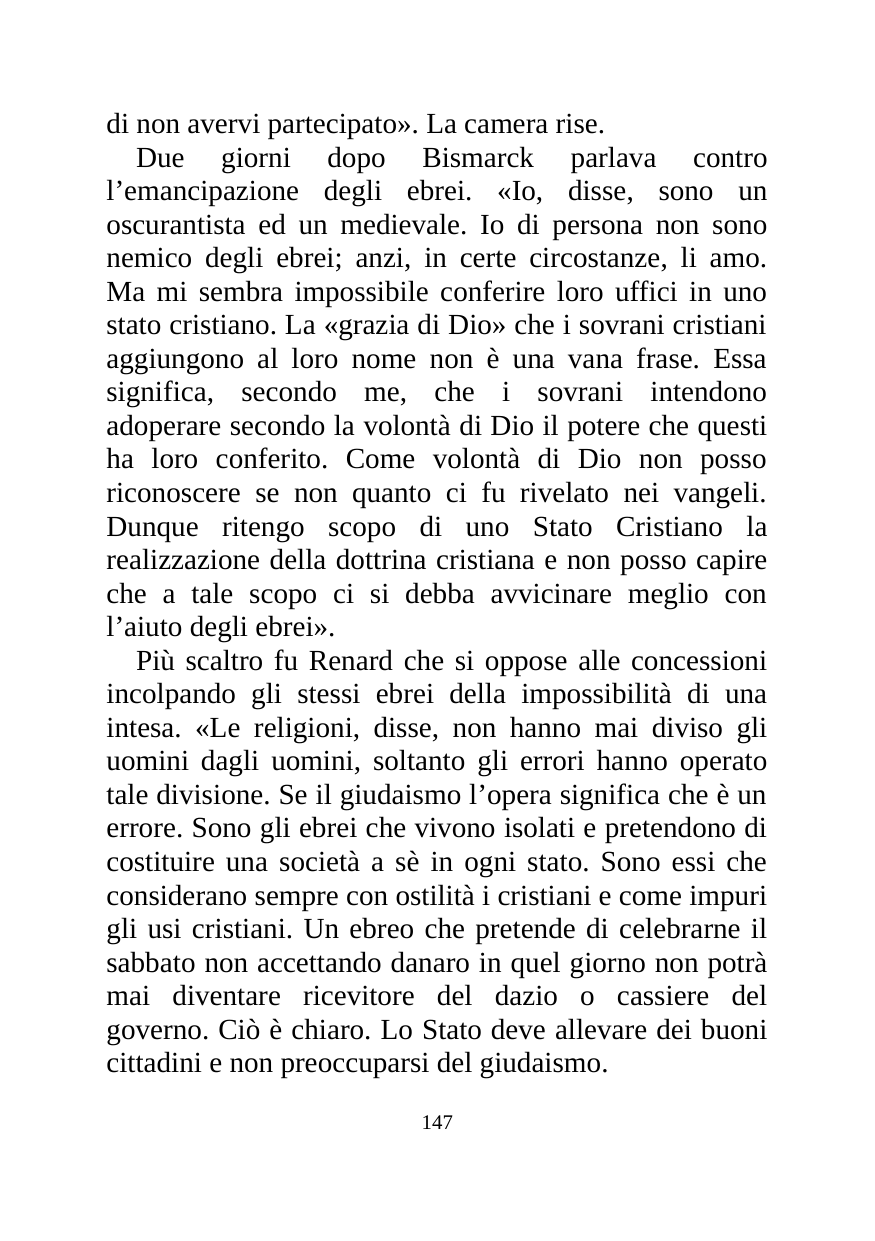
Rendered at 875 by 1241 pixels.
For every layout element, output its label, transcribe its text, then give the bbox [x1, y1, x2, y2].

text Più scaltro fu Renard che si oppose alle concessioni incolpando gli stessi ebrei della impossibilità di una intesa. «Le religioni, disse, non hanno mai diviso gli uomini dagli uomini, soltanto gli errori hanno operato tale divisione. Se il giudaismo l’opera significa che è un errore. Sono gli ebrei che vivono isolati e pretendono di costituire una società a sè in ogni stato. Sono essi che considerano sempre con ostilità i cristiani e come impuri gli usi cristiani. Un ebreo che pretende di celebrarne il sabbato non accettando danaro in quel giorno non potrà mai diventare ricevitore del dazio o cassiere del governo. Ciò è chiaro. Lo Stato deve allevare dei buoni cittadini e non preoccuparsi del giudaismo. [106, 643, 768, 1079]
text di non avervi partecipato». La camera rise. [106, 106, 768, 140]
text Due giorni dopo Bismarck parlava contro l’emancipazione degli ebrei. «Io, disse, sono un oscurantista ed un medievale. Io di persona non sono nemico degli ebrei; anzi, in certe circostanze, li amo. Ma mi sembra impossibile conferire loro uffici in uno stato cristiano. La «grazia di Dio» che i sovrani cristiani aggiungono al loro nome non è una vana frase. Essa significa, secondo me, che i sovrani intendono adoperare secondo la volontà di Dio il potere che questi ha loro conferito. Come volontà di Dio non posso riconoscere se non quanto ci fu rivelato nei vangeli. Dunque ritengo scopo di uno Stato Cristiano la realizzazione della dottrina cristiana e non posso capire che a tale scopo ci si debba avvicinare meglio con l’aiuto degli ebrei». [106, 140, 768, 643]
